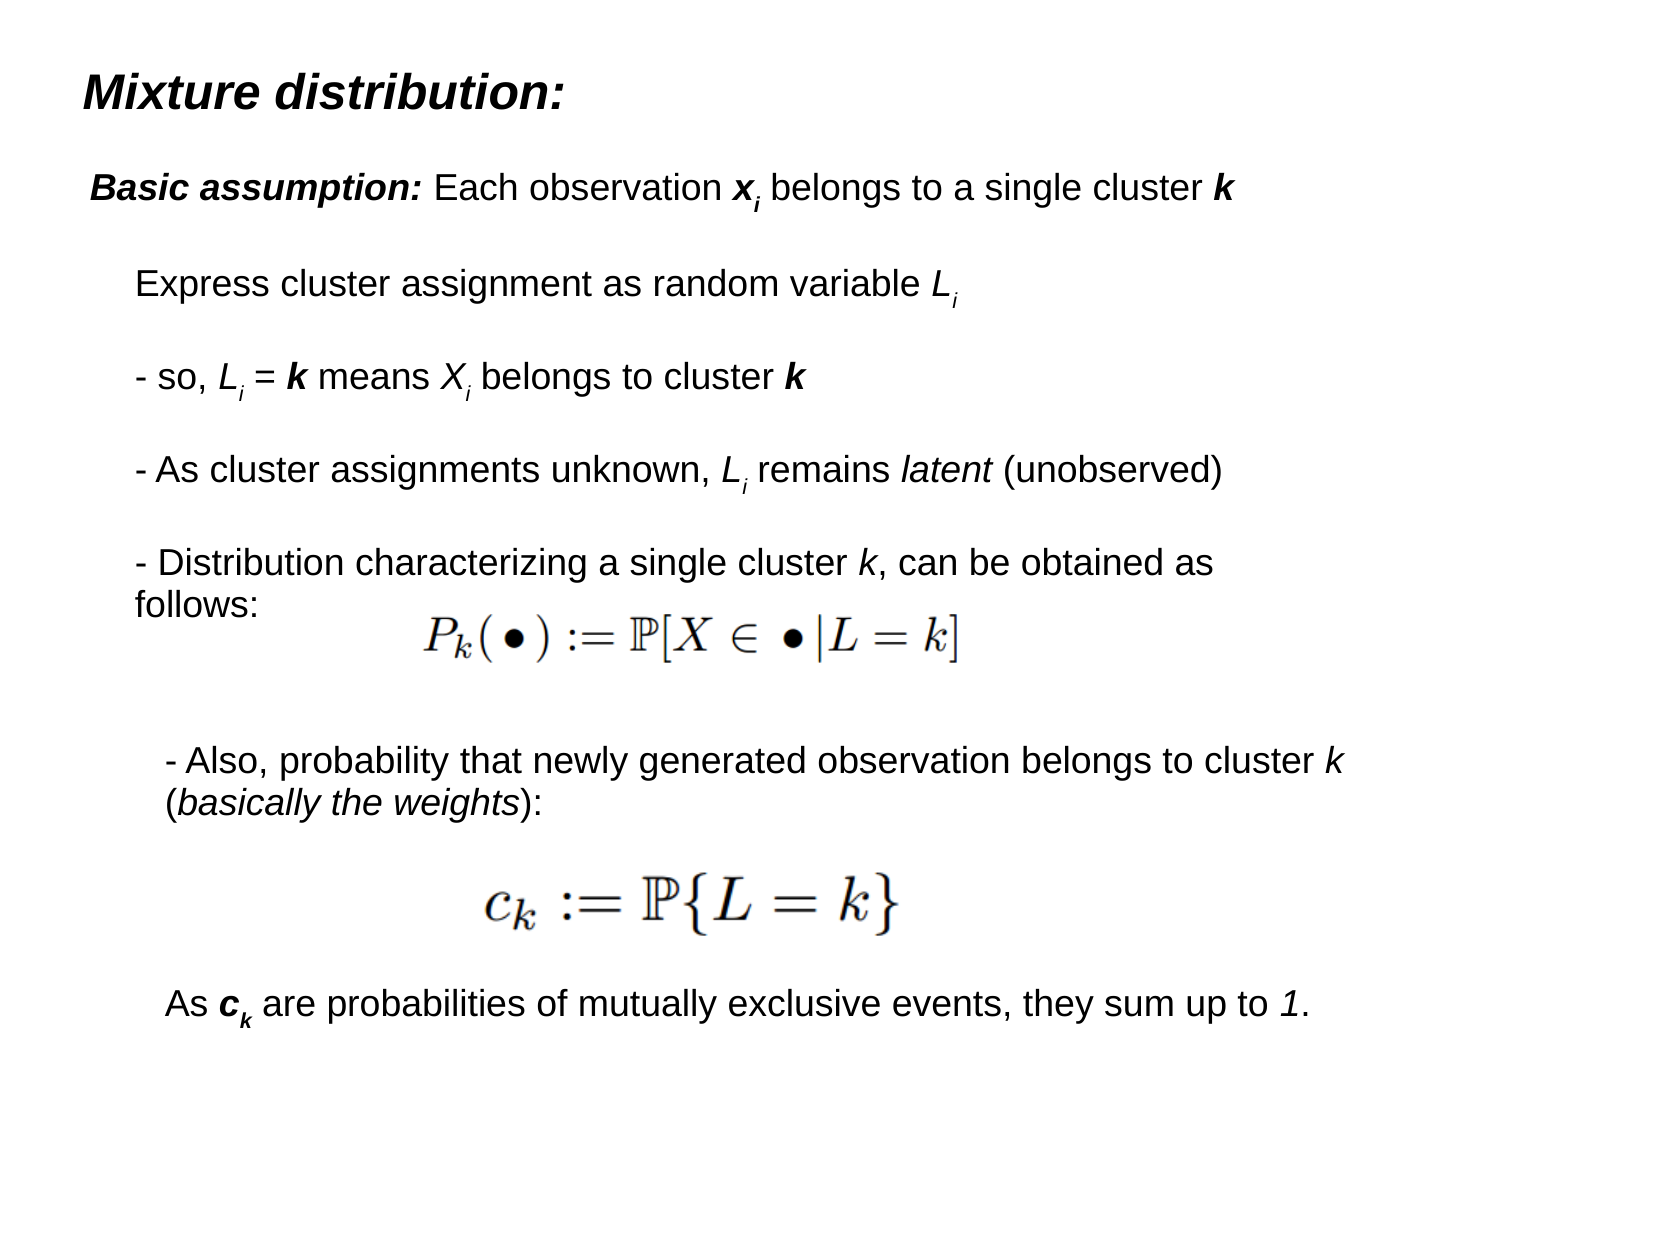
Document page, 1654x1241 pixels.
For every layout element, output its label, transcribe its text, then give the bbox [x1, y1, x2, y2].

text_box Express cluster assignment as random variable Li - so, Li = k means Xi belongs to cluster k - As cluster assignments unknown, Li remains latent (unobserved) - Distribution characterizing a single cluster k, can be obtained as follows: [120, 255, 1351, 759]
picture [405, 584, 976, 687]
text_box Basic assumption: Each observation xi belongs to a single cluster k [75, 159, 1366, 226]
title Mixture distribution: [82, 49, 736, 136]
picture [449, 854, 916, 959]
text_box - Also, probability that newly generated observation belongs to cluster k (basically the weights): [150, 731, 1411, 873]
text_box As ck are probabilities of mutually exclusive events, they sum up to 1. [150, 975, 1381, 1041]
